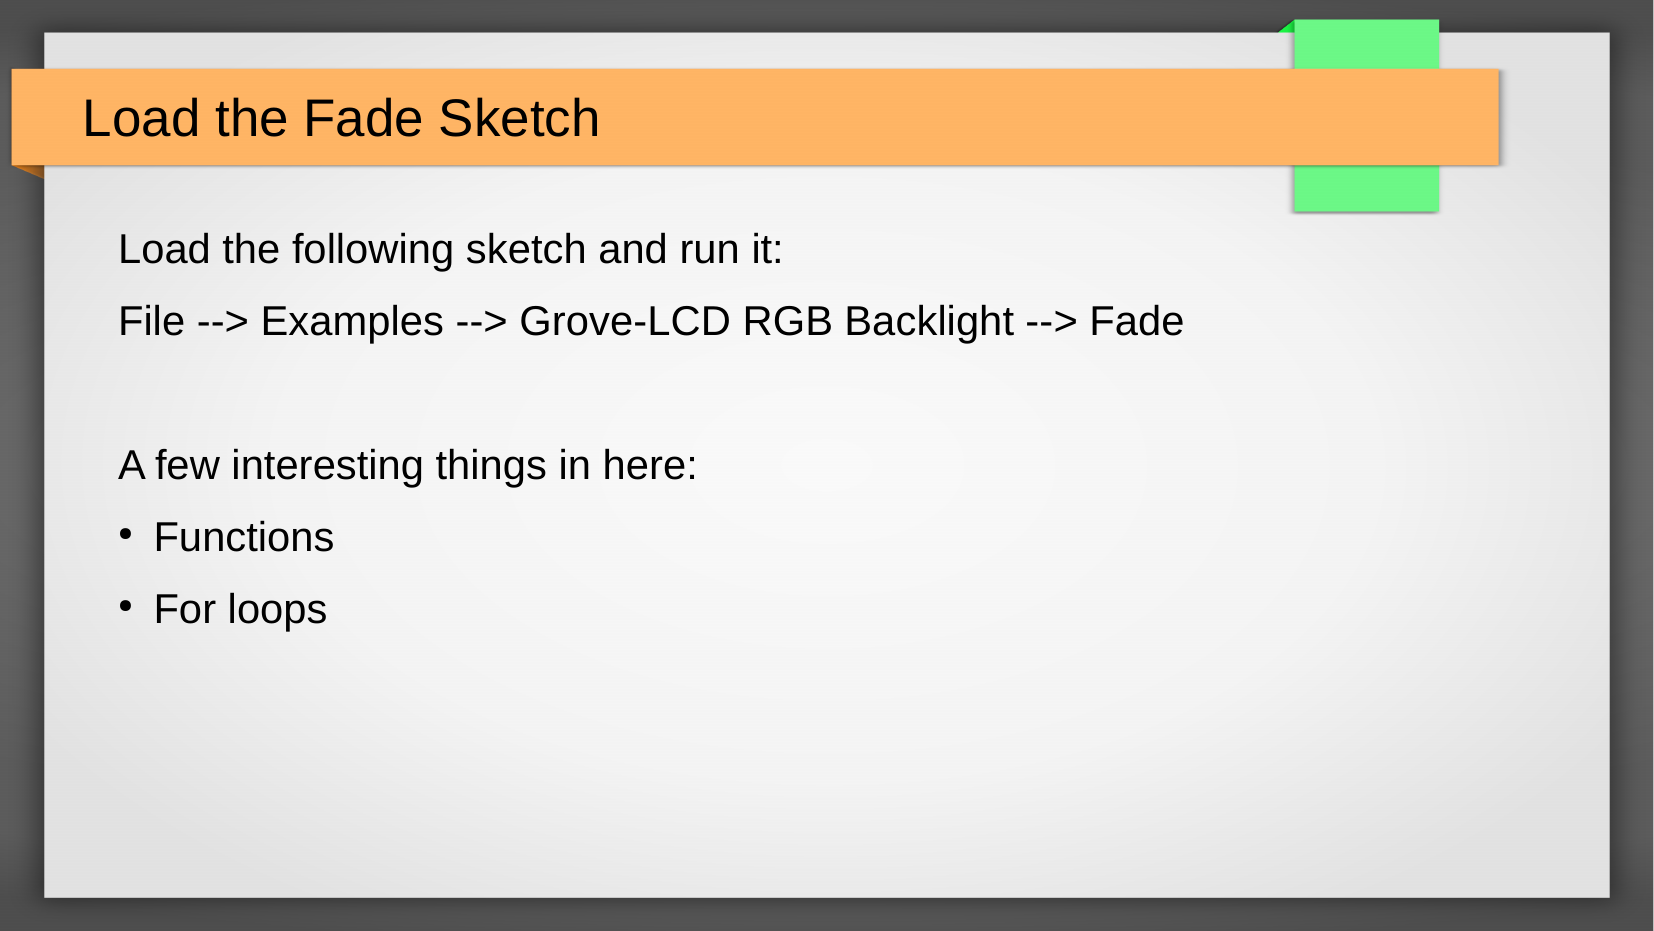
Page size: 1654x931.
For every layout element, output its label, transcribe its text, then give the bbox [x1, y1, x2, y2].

picture [0, 0, 1654, 931]
list Load the following sketch and run it: File --> Examples --> Grove-LCD RGB Backlight --> Fade A few interesting things in here: Functions For loops [118, 221, 1571, 761]
title Load the Fade Sketch [82, 70, 1264, 160]
